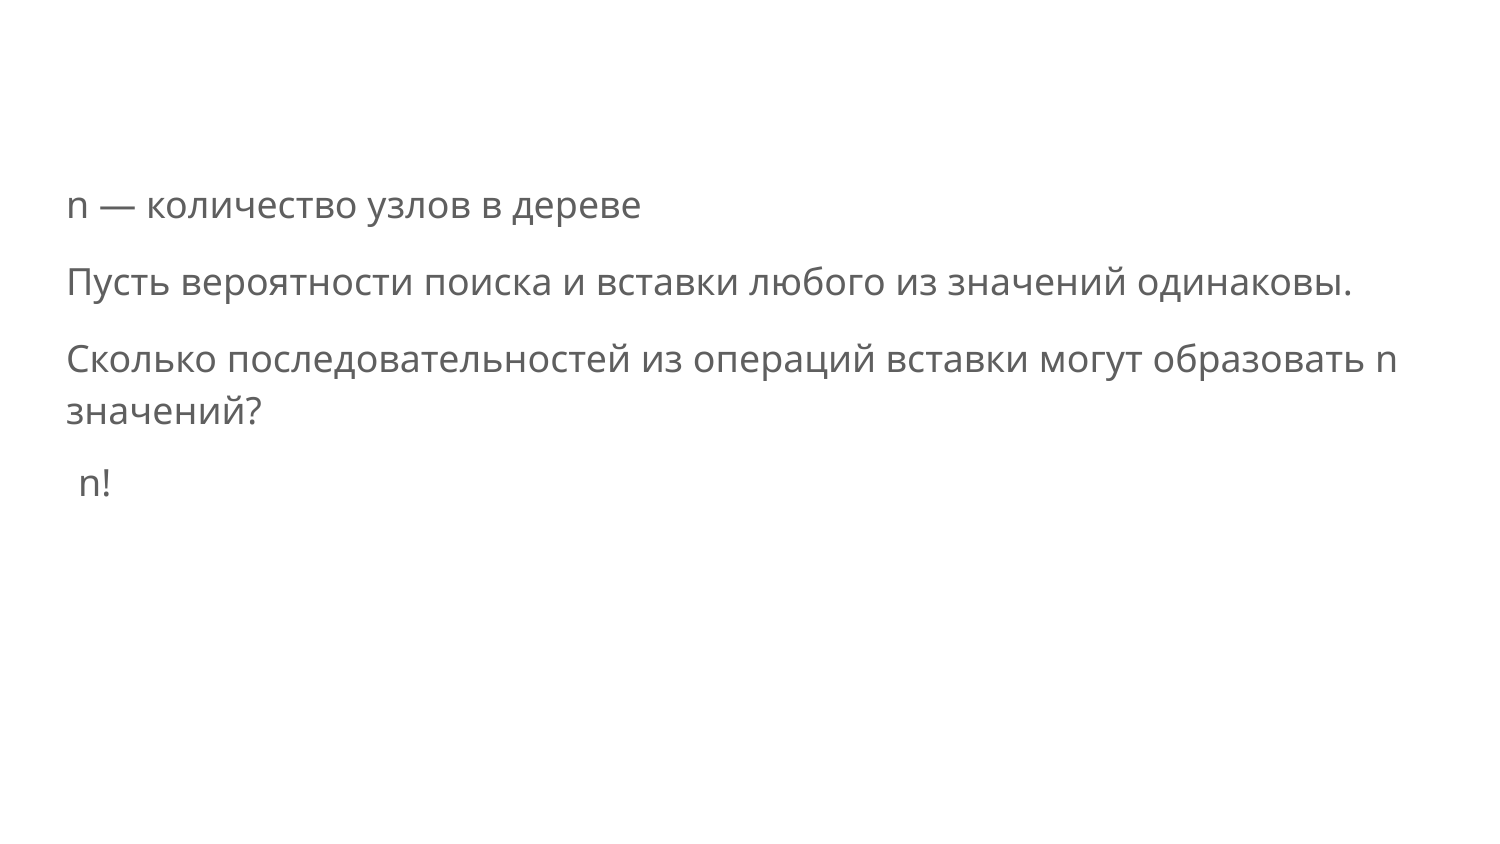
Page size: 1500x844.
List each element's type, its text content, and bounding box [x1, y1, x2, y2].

list n — количество узлов в дереве Пусть вероятности поиска и вставки любого из значений одинаковы. Сколько последовательностей из операций вставки могут образовать n значений? [51, 159, 1449, 815]
list n! [63, 437, 195, 537]
